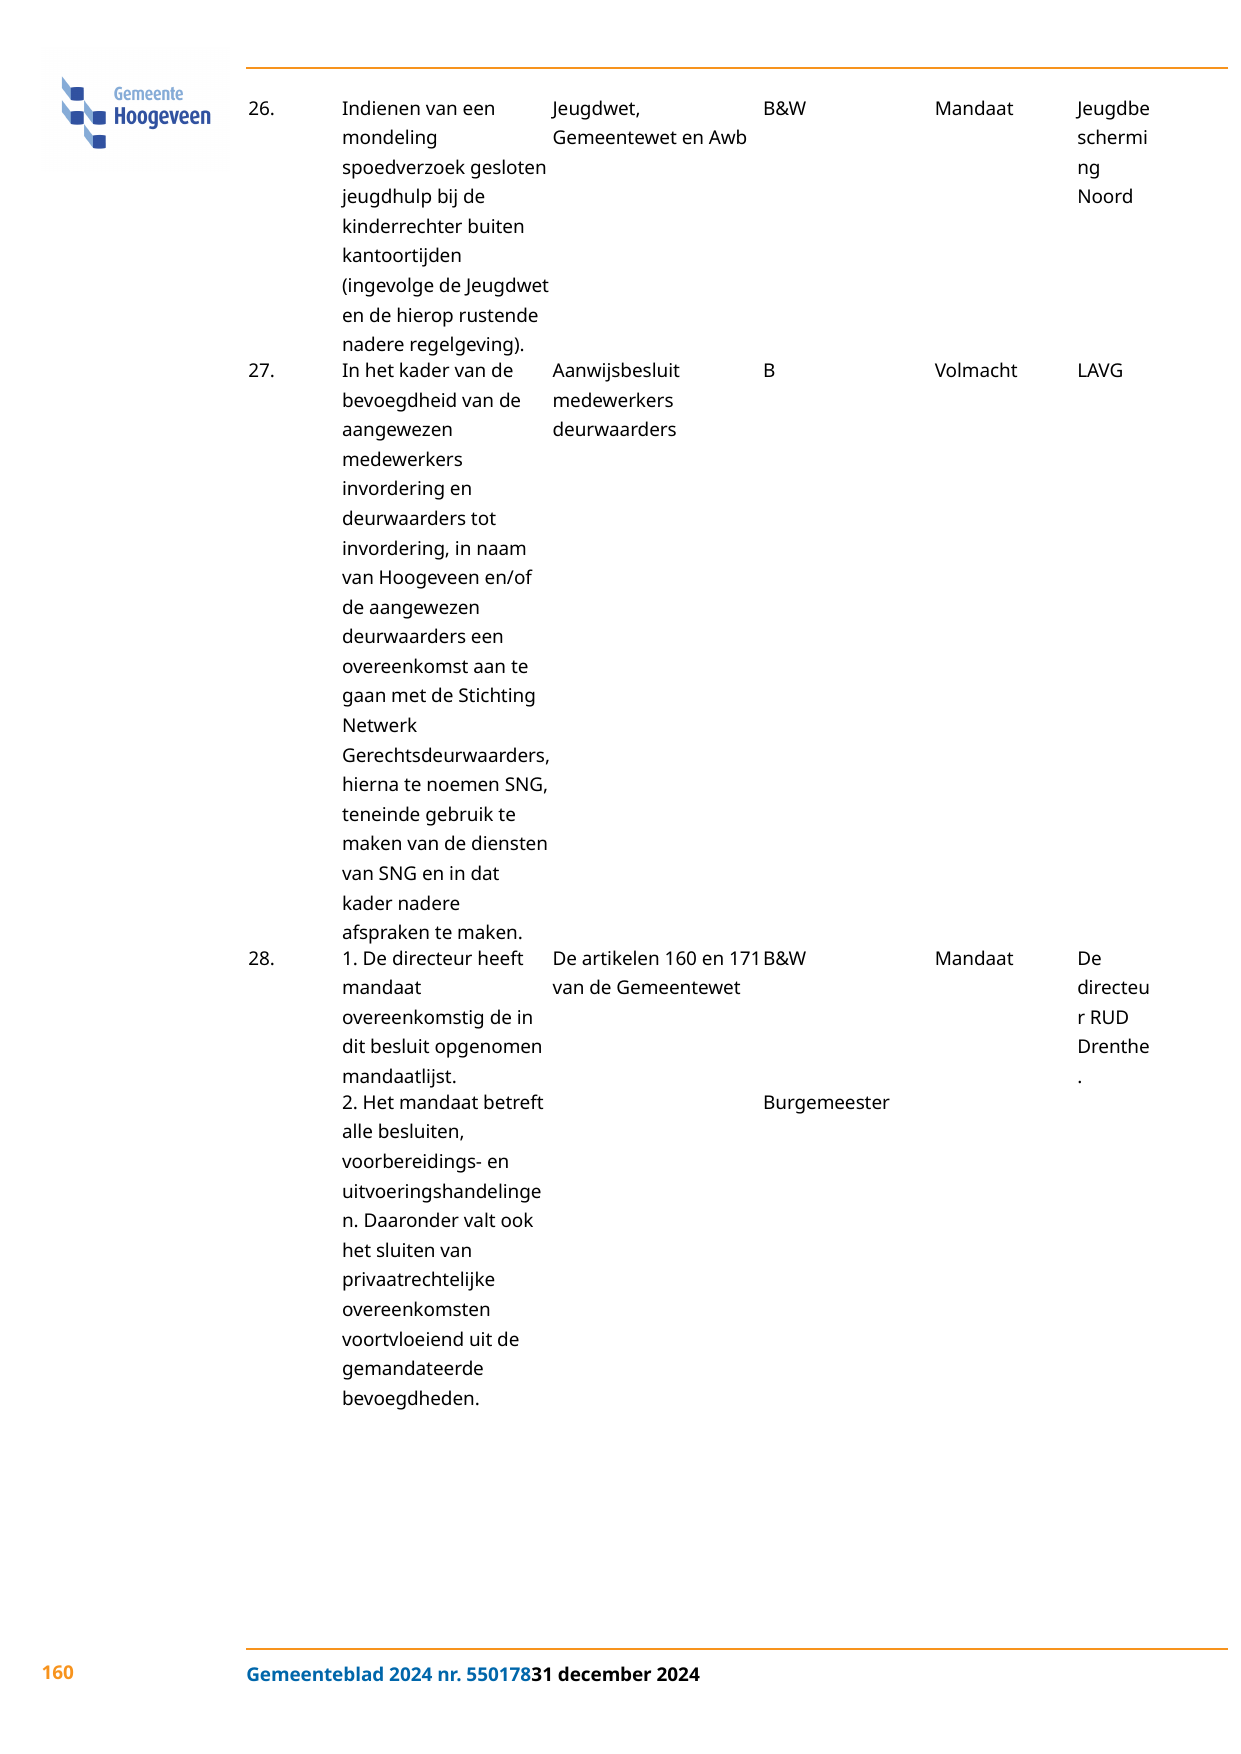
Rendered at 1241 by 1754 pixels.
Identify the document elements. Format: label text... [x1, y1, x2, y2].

table_cell Burgemeester [763, 1089, 934, 1411]
table_cell LAVG [1077, 357, 1152, 945]
table_cell Jeugdwet, Gemeentewet en Awb [553, 95, 763, 357]
table_cell Indienen van een mondeling spoedverzoek gesloten jeugdhulp bij de kinderrechter buiten kantoortijden (ingevolge de Jeugdwet en de hierop rustende nadere regelgeving). [342, 95, 552, 357]
table_cell 26. [248, 95, 342, 357]
table_cell De directeur RUD Drenthe. [1077, 945, 1152, 1089]
table_cell [935, 1089, 1077, 1411]
table_cell [553, 1089, 763, 1411]
table_cell [1077, 1089, 1152, 1411]
table_cell Mandaat [935, 95, 1077, 357]
picture [41, 47, 231, 172]
table_cell De artikelen 160 en 171 van de Gemeentewet [553, 945, 763, 1089]
table_cell B [763, 357, 934, 945]
table_cell B&W [763, 95, 934, 357]
table_cell 2. Het mandaat betreft alle besluiten, voorbereidings- en uitvoeringshandelingen. Daaronder valt ook het sluiten van privaatrechtelijke overeenkomsten voortvloeiend uit de gemandateerde bevoegdheden. [342, 1089, 552, 1411]
table_cell B&W [763, 945, 934, 1089]
table_cell 27. [248, 357, 342, 945]
table_cell Volmacht [935, 357, 1077, 945]
table_cell Mandaat [935, 945, 1077, 1089]
table_cell [248, 1089, 342, 1411]
table_cell In het kader van de bevoegdheid van de aangewezen medewerkers invordering en deurwaarders tot invordering, in naam van Hoogeveen en/of de aangewezen deurwaarders een overeenkomst aan te gaan met de Stichting Netwerk Gerechtsdeurwaarders, hierna te noemen SNG, teneinde gebruik te maken van de diensten van SNG en in dat kader nadere afspraken te maken. [342, 357, 552, 945]
table_cell Aanwijsbesluit medewerkers deurwaarders [553, 357, 763, 945]
table_cell Jeugdbescherming Noord [1077, 95, 1152, 357]
table_cell 28. [248, 945, 342, 1089]
table_cell 1. De directeur heeft mandaat overeenkomstig de in dit besluit opgenomen mandaatlijst. [342, 945, 552, 1089]
